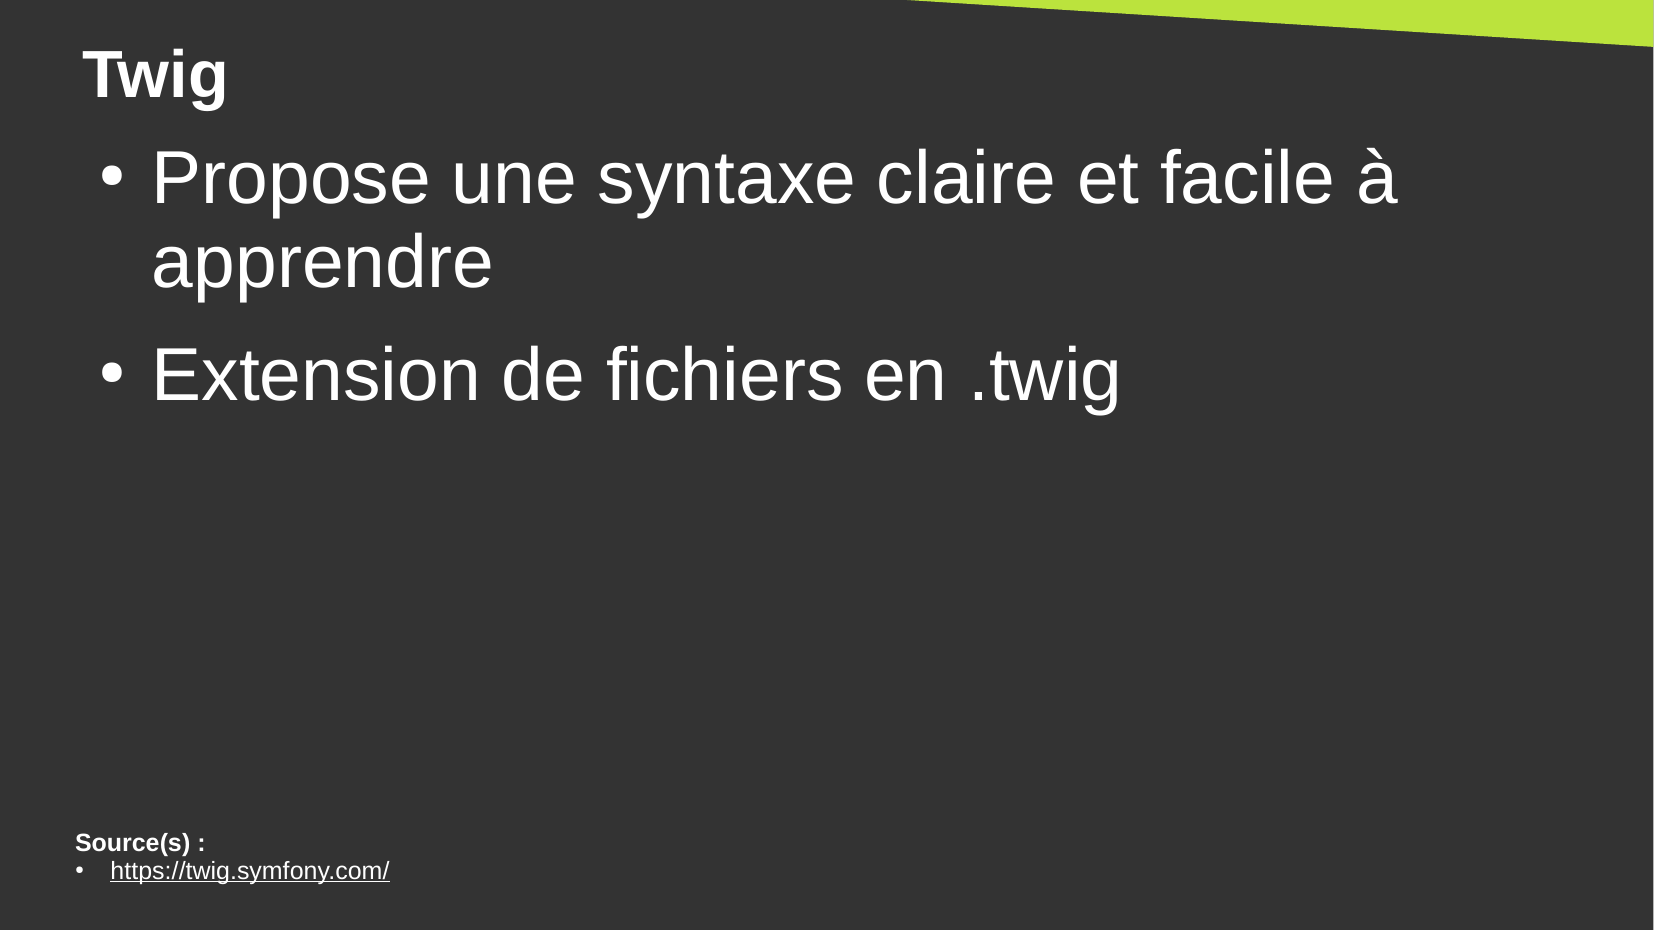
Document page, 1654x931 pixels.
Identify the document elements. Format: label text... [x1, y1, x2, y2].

text_box Source(s) : https://twig.symfony.com/ [60, 821, 1546, 931]
text_box [907, 0, 1654, 47]
title Twig [82, 37, 1571, 112]
list Propose une syntaxe claire et facile à apprendre Extension de fichiers en .twig [80, 135, 1619, 502]
